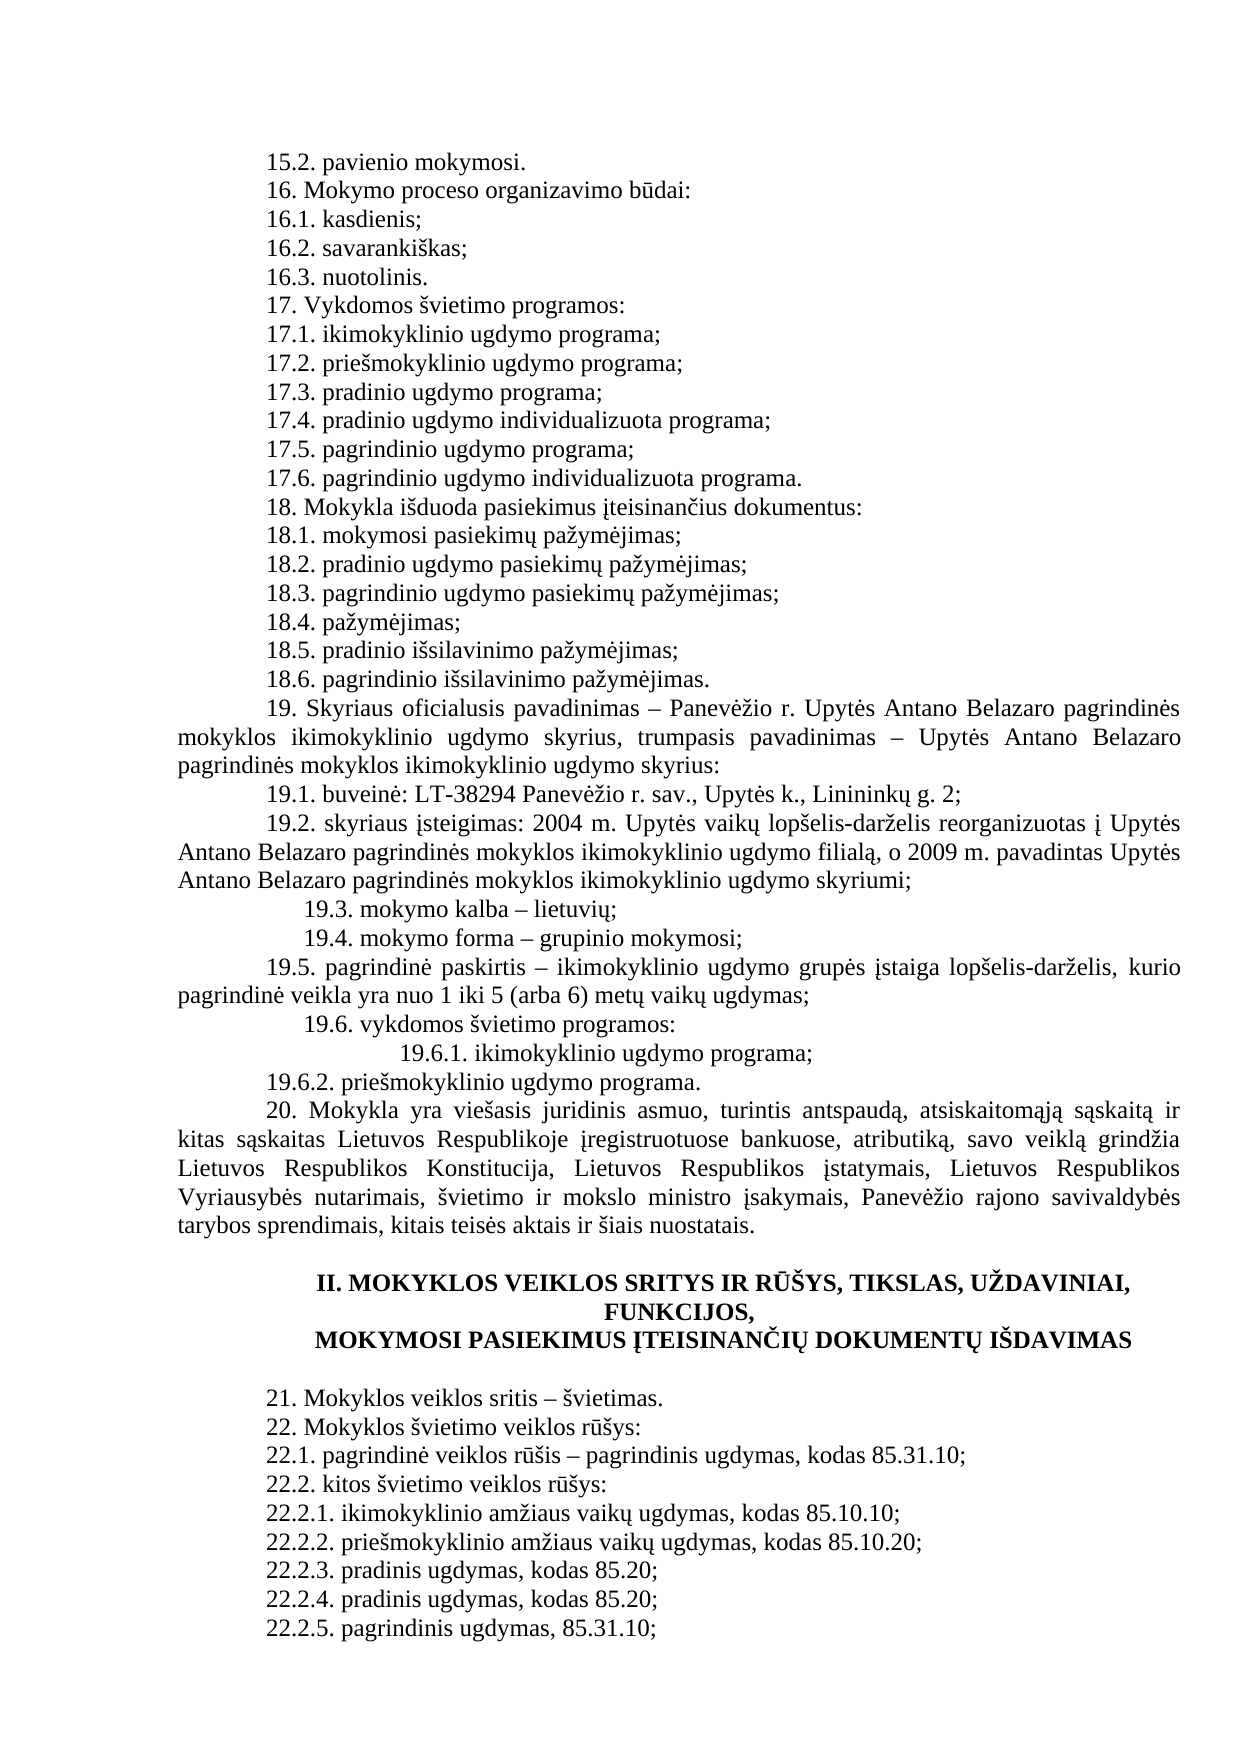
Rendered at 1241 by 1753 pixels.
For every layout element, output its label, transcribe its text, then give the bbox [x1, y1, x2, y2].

text 18.2. pradinio ugdymo pasiekimų pažymėjimas; [177, 549, 1181, 578]
text 22.1. pagrindinė veiklos rūšis – pagrindinis ugdymas, kodas 85.31.10; [177, 1441, 1181, 1469]
text 19.3. mokymo kalba – lietuvių; [215, 894, 1181, 923]
text 19.4. mokymo forma – grupinio mokymosi; [215, 923, 1181, 952]
text MOKYMOSI PASIEKIMUS ĮTEISINANČIŲ DOKUMENTŲ IŠDAVIMAS [177, 1326, 1181, 1354]
text 17.4. pradinio ugdymo individualizuota programa; [177, 406, 1181, 434]
text 17.6. pagrindinio ugdymo individualizuota programa. [177, 463, 1181, 492]
text 16.3. nuotolinis. [177, 262, 1181, 291]
text 19.5. pagrindinė paskirtis – ikimokyklinio ugdymo grupės įstaiga lopšelis-darželis, kurio pagrindinė veikla yra nuo 1 iki 5 (arba 6) metų vaikų ugdymas; [177, 952, 1181, 1009]
text 18.5. pradinio išsilavinimo pažymėjimas; [177, 636, 1181, 664]
text 15.2. pavienio mokymosi. [177, 147, 1181, 176]
text 22.2.4. pradinis ugdymas, kodas 85.20; [177, 1584, 1181, 1613]
text 18.4. pažymėjimas; [177, 607, 1181, 636]
text 22.2. kitos švietimo veiklos rūšys: [177, 1469, 1181, 1498]
text 22.2.2. priešmokyklinio amžiaus vaikų ugdymas, kodas 85.10.20; [177, 1527, 1181, 1556]
text 16. Mokymo proceso organizavimo būdai: [177, 176, 1181, 204]
text 17.2. priešmokyklinio ugdymo programa; [177, 348, 1181, 377]
text 22.2.3. pradinis ugdymas, kodas 85.20; [177, 1556, 1181, 1584]
text 21. Mokyklos veiklos sritis – švietimas. [177, 1383, 1181, 1412]
text 19.1. buveinė: LT-38294 Panevėžio r. sav., Upytės k., Linininkų g. 2; [177, 779, 1181, 808]
text 22. Mokyklos švietimo veiklos rūšys: [177, 1412, 1181, 1441]
text 16.1. kasdienis; [177, 204, 1181, 233]
text 18. Mokykla išduoda pasiekimus įteisinančius dokumentus: [177, 492, 1181, 521]
text 18.1. mokymosi pasiekimų pažymėjimas; [177, 521, 1181, 549]
text 20. Mokykla yra viešasis juridinis asmuo, turintis antspaudą, atsiskaitomąją sąskaitą ir kitas sąskaitas Lietuvos Respublikoje įregistruotuose bankuose, atributiką, savo veiklą grindžia Lietuvos Respublikos Konstitucija, Lietuvos Respublikos įstatymais, Lietuvos Respublikos Vyriausybės nutarimais, švietimo ir mokslo ministro įsakymais, Panevėžio rajono savivaldybės tarybos sprendimais, kitais teisės aktais ir šiais nuostatais. [177, 1096, 1181, 1239]
text 19.6.1. ikimokyklinio ugdymo programa; [311, 1038, 1181, 1067]
text 19.6.2. priešmokyklinio ugdymo programa. [177, 1067, 1181, 1096]
text 17.3. pradinio ugdymo programa; [177, 377, 1181, 406]
text 18.6. pagrindinio išsilavinimo pažymėjimas. [177, 664, 1181, 693]
text 22.2.1. ikimokyklinio amžiaus vaikų ugdymas, kodas 85.10.10; [177, 1498, 1181, 1527]
text 19.6. vykdomos švietimo programos: [215, 1009, 1181, 1038]
text 22.2.5. pagrindinis ugdymas, 85.31.10; [177, 1613, 1181, 1642]
text II. MOKYKLOS VEIKLOS SRITYS IR RŪŠYS, TIKSLAS, UŽDAVINIAI, FUNKCIJOS, [177, 1268, 1181, 1326]
text 19.2. skyriaus įsteigimas: 2004 m. Upytės vaikų lopšelis-darželis reorganizuotas į Upytės Antano Belazaro pagrindinės mokyklos ikimokyklinio ugdymo filialą, o 2009 m. pavadintas Upytės Antano Belazaro pagrindinės mokyklos ikimokyklinio ugdymo skyriumi; [177, 808, 1181, 894]
text 19. Skyriaus oficialusis pavadinimas – Panevėžio r. Upytės Antano Belazaro pagrindinės mokyklos ikimokyklinio ugdymo skyrius, trumpasis pavadinimas – Upytės Antano Belazaro pagrindinės mokyklos ikimokyklinio ugdymo skyrius: [177, 693, 1181, 779]
text 17.5. pagrindinio ugdymo programa; [177, 434, 1181, 463]
text 17. Vykdomos švietimo programos: [177, 291, 1181, 319]
text 16.2. savarankiškas; [177, 233, 1181, 262]
text 17.1. ikimokyklinio ugdymo programa; [177, 319, 1181, 348]
text 18.3. pagrindinio ugdymo pasiekimų pažymėjimas; [177, 578, 1181, 607]
